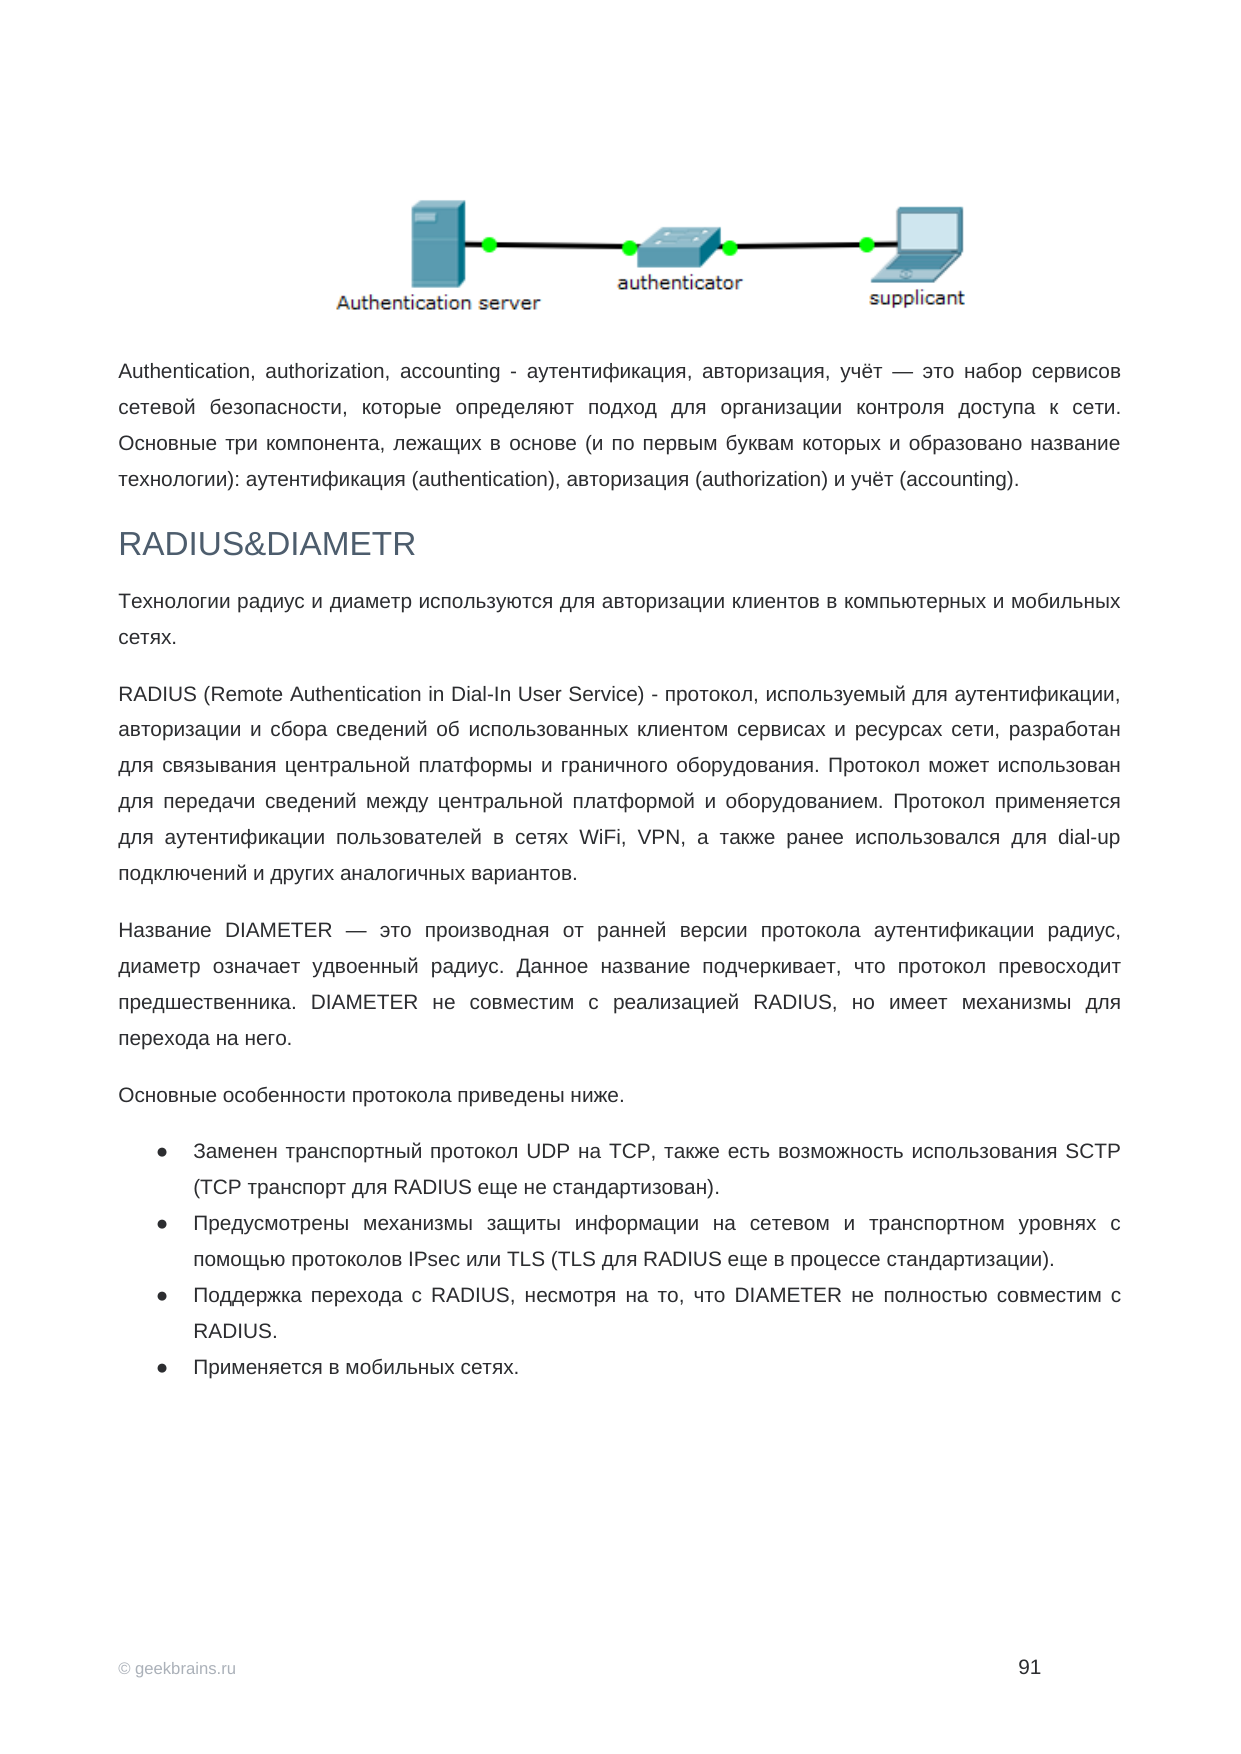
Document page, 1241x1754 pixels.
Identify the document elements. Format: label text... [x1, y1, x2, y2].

list Применяется в мобильных сетях. [156, 1355, 1122, 1379]
picture [260, 162, 980, 335]
list Заменен транспортный протокол UDP на TCP, также есть возможность использования SCTP (TCP транспорт для RADIUS еще не стандартизован). [156, 1139, 1122, 1199]
text Технологии радиус и диаметр используются для авторизации клиентов в компьютерных и мобильных сетях. [118, 589, 1122, 648]
list Поддержка перехода с RADIUS, несмотря на то, что DIAMETER не полностью совместим с RADIUS. [156, 1283, 1122, 1343]
text Основные особенности протокола приведены ниже. [118, 1082, 1122, 1106]
text RADIUS (Remote Authentication in Dial-In User Service) - протокол, используемый для аутентификации, авторизации и сбора сведений об использованных клиентом сервисах и ресурсах сети, разработан для связывания центральной платформы и граничного оборудования. Протокол может использован для передачи сведений между центральной платформой и оборудованием. Протокол применяется для аутентификации пользователей в сетях WiFi, VPN, а также ранее использовался для dial-up подключений и других аналогичных вариантов. [118, 681, 1122, 885]
list Предусмотрены механизмы защиты информации на сетевом и транспортном уровнях с помощью протоколов IPsec или TLS (TLS для RADIUS еще в процессе стандартизации). [156, 1211, 1122, 1271]
text Название DIAMETER — это производная от ранней версии протокола аутентификации радиус, диаметр означает удвоенный радиус. Данное название подчеркивает, что протокол превосходит предшественника. DIAMETER не совместим с реализацией RADIUS, но имеет механизмы для перехода на него. [118, 918, 1122, 1049]
subtitle RADIUS&DIAMETR [118, 524, 1122, 562]
text Authentication, authorization, accounting - аутентификация, авторизация, учёт — это набор сервисов сетевой безопасности, которые определяют подход для организации контроля доступа к сети. Основные три компонента, лежащих в основе (и по первым буквам которых и образовано название технологии): аутентификация (authentication), авторизация (authorization) и учёт (accounting). [118, 359, 1122, 491]
